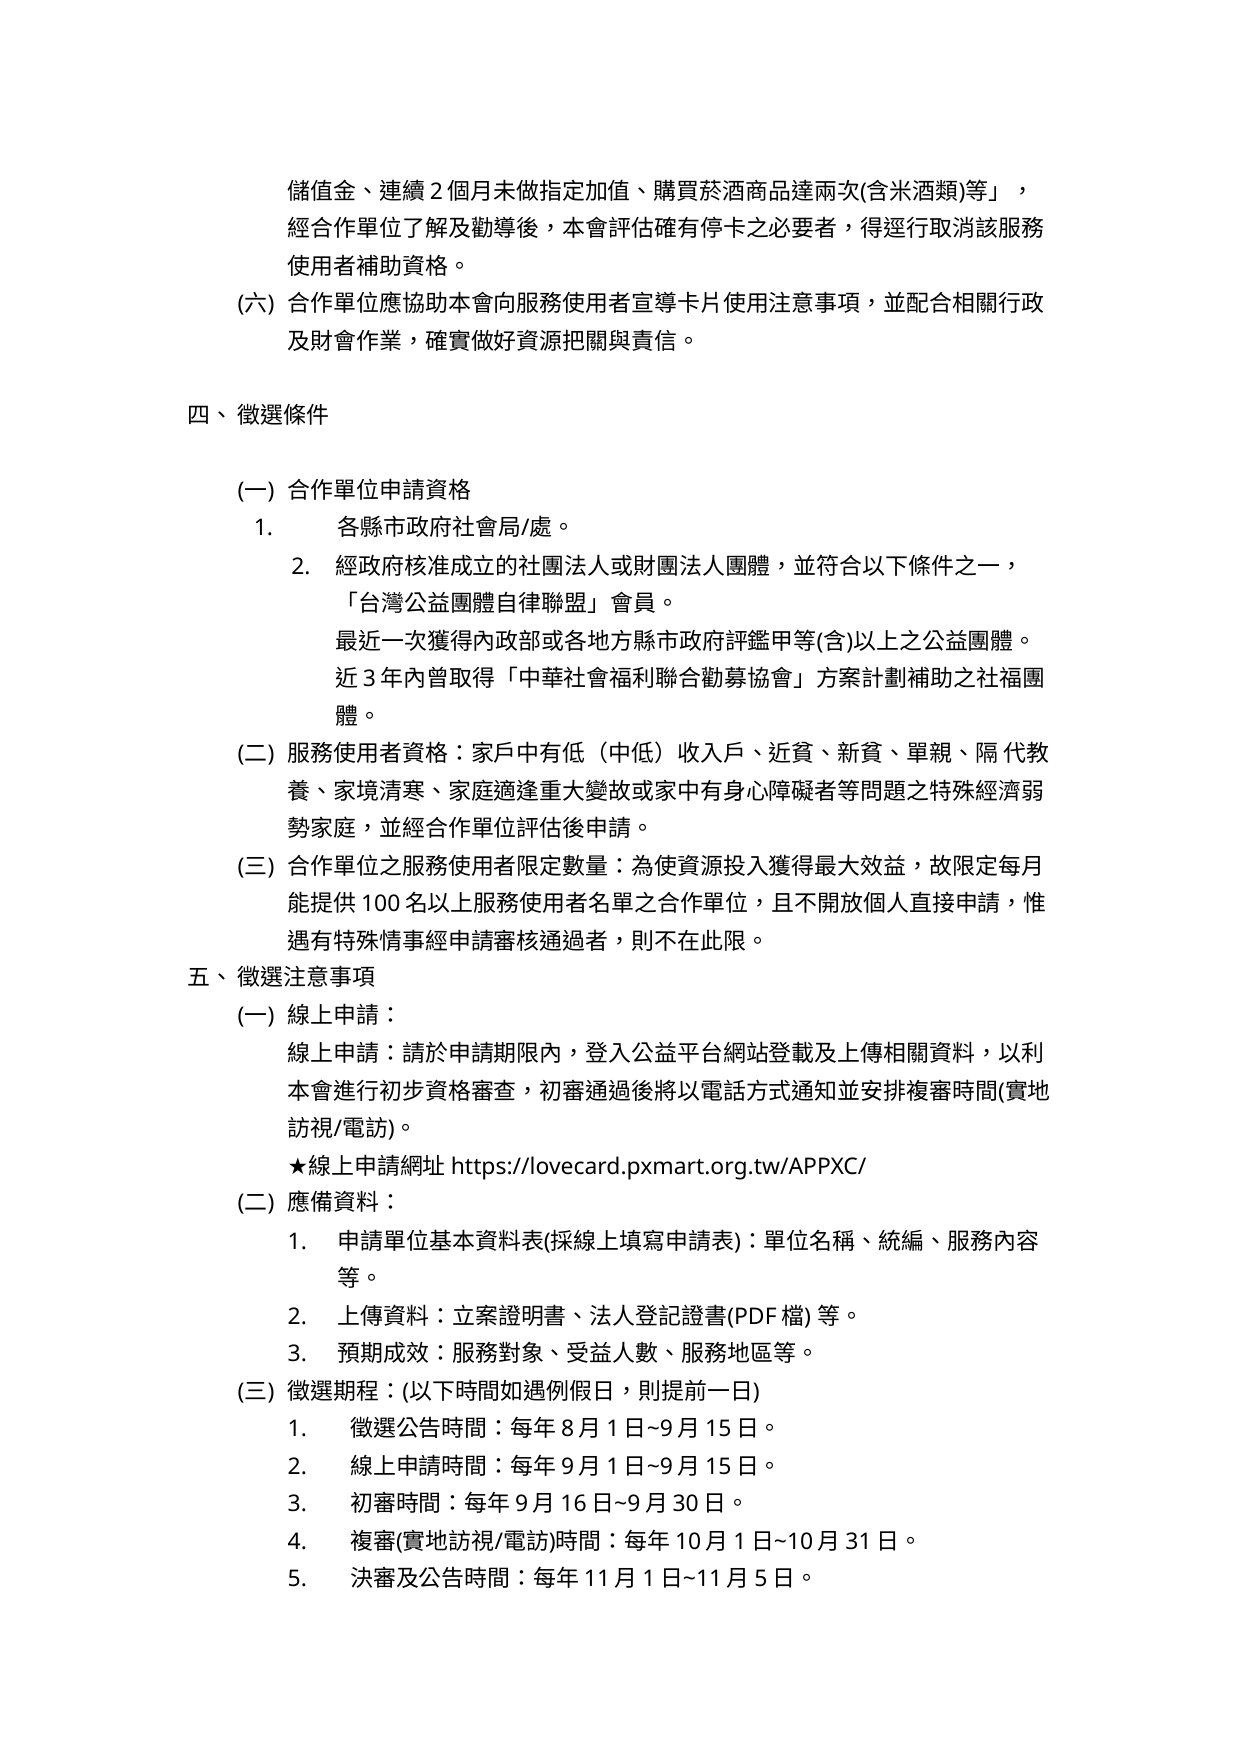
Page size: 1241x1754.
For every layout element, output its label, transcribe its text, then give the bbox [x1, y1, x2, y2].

list 徵選期程：(以下時間如遇例假日，則提前一日) [237, 1364, 1053, 1402]
list 儲值金、連續2個月未做指定加值、購買菸酒商品達兩次(含米酒類)等」，經合作單位了解及勸導後，本會評估確有停卡之必要者，得逕行取消該服務使用者補助資格。 [237, 164, 1053, 277]
list 合作單位應協助本會向服務使用者宣導卡片使用注意事項，並配合相關行政及財會作業，確實做好資源把關與責信。 [237, 277, 1053, 352]
list 合作單位之服務使用者限定數量：為使資源投入獲得最大效益，故限定每月能提供100名以上服務使用者名單之合作單位，且不開放個人直接申請，惟遇有特殊情事經申請審核通過者，則不在此限。 [237, 839, 1053, 952]
list 預期成效：服務對象、受益人數、服務地區等。 [287, 1327, 1053, 1364]
list 最近一次獲得內政部或各地方縣市政府評鑑甲等(含)以上之公益團體。 [335, 614, 1053, 652]
list 經政府核准成立的社團法人或財團法人團體，並符合以下條件之一， 「台灣公益團體自律聯盟」會員。 [291, 539, 1053, 614]
list 徵選公告時間：每年8月1日~9月15日。 [287, 1402, 1053, 1439]
list 初審時間：每年9月16日~9月30日。 [287, 1477, 1053, 1514]
list 各縣市政府社會局/處。 [187, 502, 1053, 539]
list 徵選條件 [187, 389, 1053, 427]
list 線上申請時間：每年9月1日~9月15日。 [287, 1439, 1053, 1477]
list 申請單位基本資料表(採線上填寫申請表)：單位名稱、統編、服務內容等。 [287, 1214, 1053, 1289]
list 線上申請：請於申請期限內，登入公益平台網站登載及上傳相關資料，以利本會進行初步資格審查，初審通過後將以電話方式通知並安排複審時間(實地訪視/電訪)。 [287, 1027, 1053, 1139]
list 服務使用者資格：家戶中有低（中低）收入戶、近貧、新貧、單親、隔 代教養、家境清寒、家庭適逢重大變故或家中有身心障礙者等問題之特殊經濟弱勢家庭，並經合作單位評估後申請。 [237, 727, 1053, 839]
list 徵選注意事項 [187, 952, 1053, 989]
list ★線上申請網址 https://lovecard.pxmart.org.tw/APPXC/ [287, 1139, 1053, 1177]
list 上傳資料：立案證明書、法人登記證書(PDF檔) 等。 [287, 1289, 1053, 1327]
list 近3年內曾取得「中華社會福利聯合勸募協會」方案計劃補助之社福團體。 [335, 652, 1053, 727]
list 決審及公告時間：每年11月1日~11月5日。 [287, 1552, 1053, 1589]
list 應備資料： [237, 1177, 1053, 1214]
list 合作單位申請資格 [237, 464, 1053, 502]
list 線上申請： [237, 989, 1053, 1027]
list 複審(實地訪視/電訪)時間：每年10月1日~10月31日。 [287, 1514, 1053, 1552]
